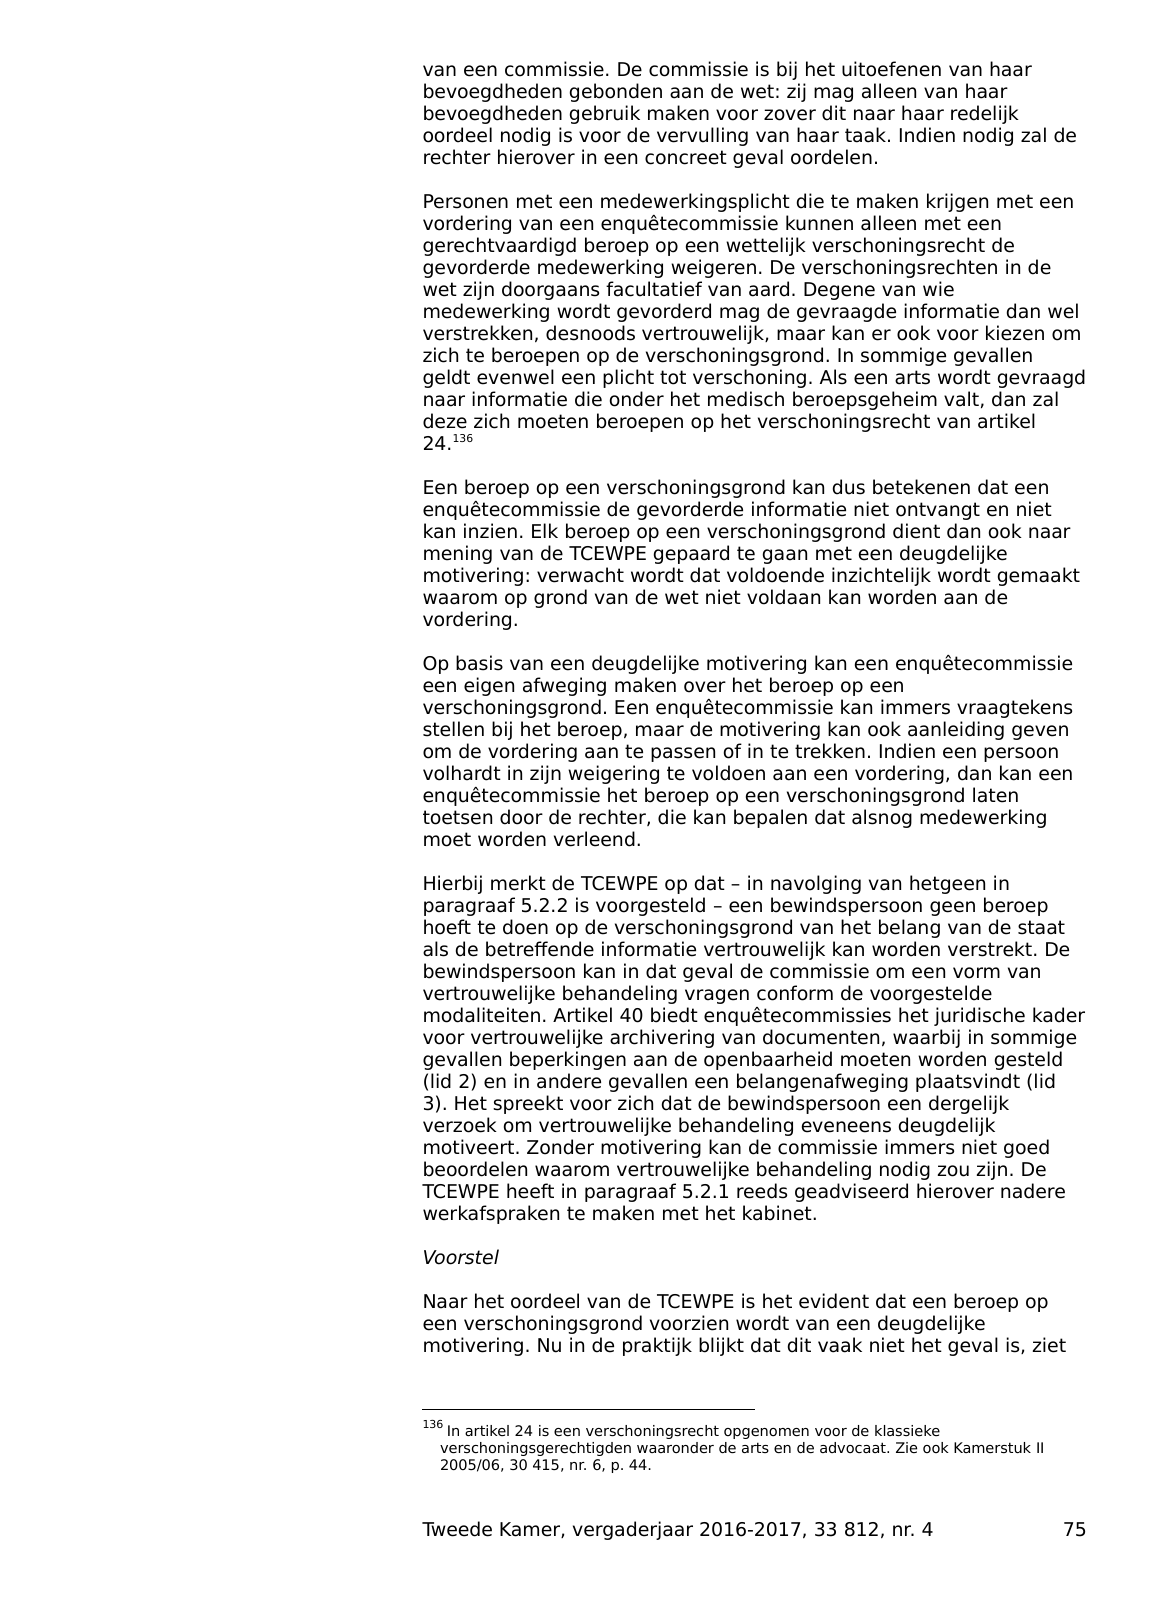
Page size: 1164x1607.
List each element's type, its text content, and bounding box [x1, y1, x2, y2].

text In artikel 24 is een verschoningsrecht opgenomen voor de klassieke verschoningsgerechtigden waaronder de arts en de advocaat. Zie ook Kamerstuk II 2005/06, 30 415, nr. 6, p. 44. [422, 1418, 1087, 1474]
text Een beroep op een verschoningsgrond kan dus betekenen dat een enquêtecommissie de gevorderde informatie niet ontvangt en niet kan inzien. Elk beroep op een verschoningsgrond dient dan ook naar mening van de TCEWPE gepaard te gaan met een deugdelijke motivering: verwacht wordt dat voldoende inzichtelijk wordt gemaakt waarom op grond van de wet niet voldaan kan worden aan de vordering. [422, 477, 1087, 631]
text Naar het oordeel van de TCEWPE is het evident dat een beroep op een verschoningsgrond voorzien wordt van een deugdelijke motivering. Nu in de praktijk blijkt dat dit vaak niet het geval is, ziet [422, 1291, 1087, 1357]
subtitle Voorstel [422, 1247, 1087, 1269]
text Personen met een medewerkingsplicht die te maken krijgen met een vordering van een enquêtecommissie kunnen alleen met een gerechtvaardigd beroep op een wettelijk verschoningsrecht de gevorderde medewerking weigeren. De verschoningsrechten in de wet zijn doorgaans facultatief van aard. Degene van wie medewerking wordt gevorderd mag de gevraagde informatie dan wel verstrekken, desnoods vertrouwelijk, maar kan er ook voor kiezen om zich te beroepen op de verschoningsgrond. In sommige gevallen geldt evenwel een plicht tot verschoning. Als een arts wordt gevraagd naar informatie die onder het medisch beroepsgeheim valt, dan zal deze zich moeten beroepen op het verschoningsrecht van artikel 24. [422, 191, 1087, 455]
text van een commissie. De commissie is bij het uitoefenen van haar bevoegdheden gebonden aan de wet: zij mag alleen van haar bevoegdheden gebruik maken voor zover dit naar haar redelijk oordeel nodig is voor de vervulling van haar taak. Indien nodig zal de rechter hierover in een concreet geval oordelen. [422, 59, 1087, 169]
text Hierbij merkt de TCEWPE op dat – in navolging van hetgeen in paragraaf 5.2.2 is voorgesteld – een bewindspersoon geen beroep hoeft te doen op de verschoningsgrond van het belang van de staat als de betreffende informatie vertrouwelijk kan worden verstrekt. De bewindspersoon kan in dat geval de commissie om een vorm van vertrouwelijke behandeling vragen conform de voorgestelde modaliteiten. Artikel 40 biedt enquêtecommissies het juridische kader voor vertrouwelijke archivering van documenten, waarbij in sommige gevallen beperkingen aan de openbaarheid moeten worden gesteld (lid 2) en in andere gevallen een belangenafweging plaatsvindt (lid 3). Het spreekt voor zich dat de bewindspersoon een dergelijk verzoek om vertrouwelijke behandeling eveneens deugdelijk motiveert. Zonder motivering kan de commissie immers niet goed beoordelen waarom vertrouwelijke behandeling nodig zou zijn. De TCEWPE heeft in paragraaf 5.2.1 reeds geadviseerd hierover nadere werkafspraken te maken met het kabinet. [422, 873, 1087, 1225]
text Op basis van een deugdelijke motivering kan een enquêtecommissie een eigen afweging maken over het beroep op een verschoningsgrond. Een enquêtecommissie kan immers vraagtekens stellen bij het beroep, maar de motivering kan ook aanleiding geven om de vordering aan te passen of in te trekken. Indien een persoon volhardt in zijn weigering te voldoen aan een vordering, dan kan een enquêtecommissie het beroep op een verschoningsgrond laten toetsen door de rechter, die kan bepalen dat alsnog medewerking moet worden verleend. [422, 653, 1087, 851]
